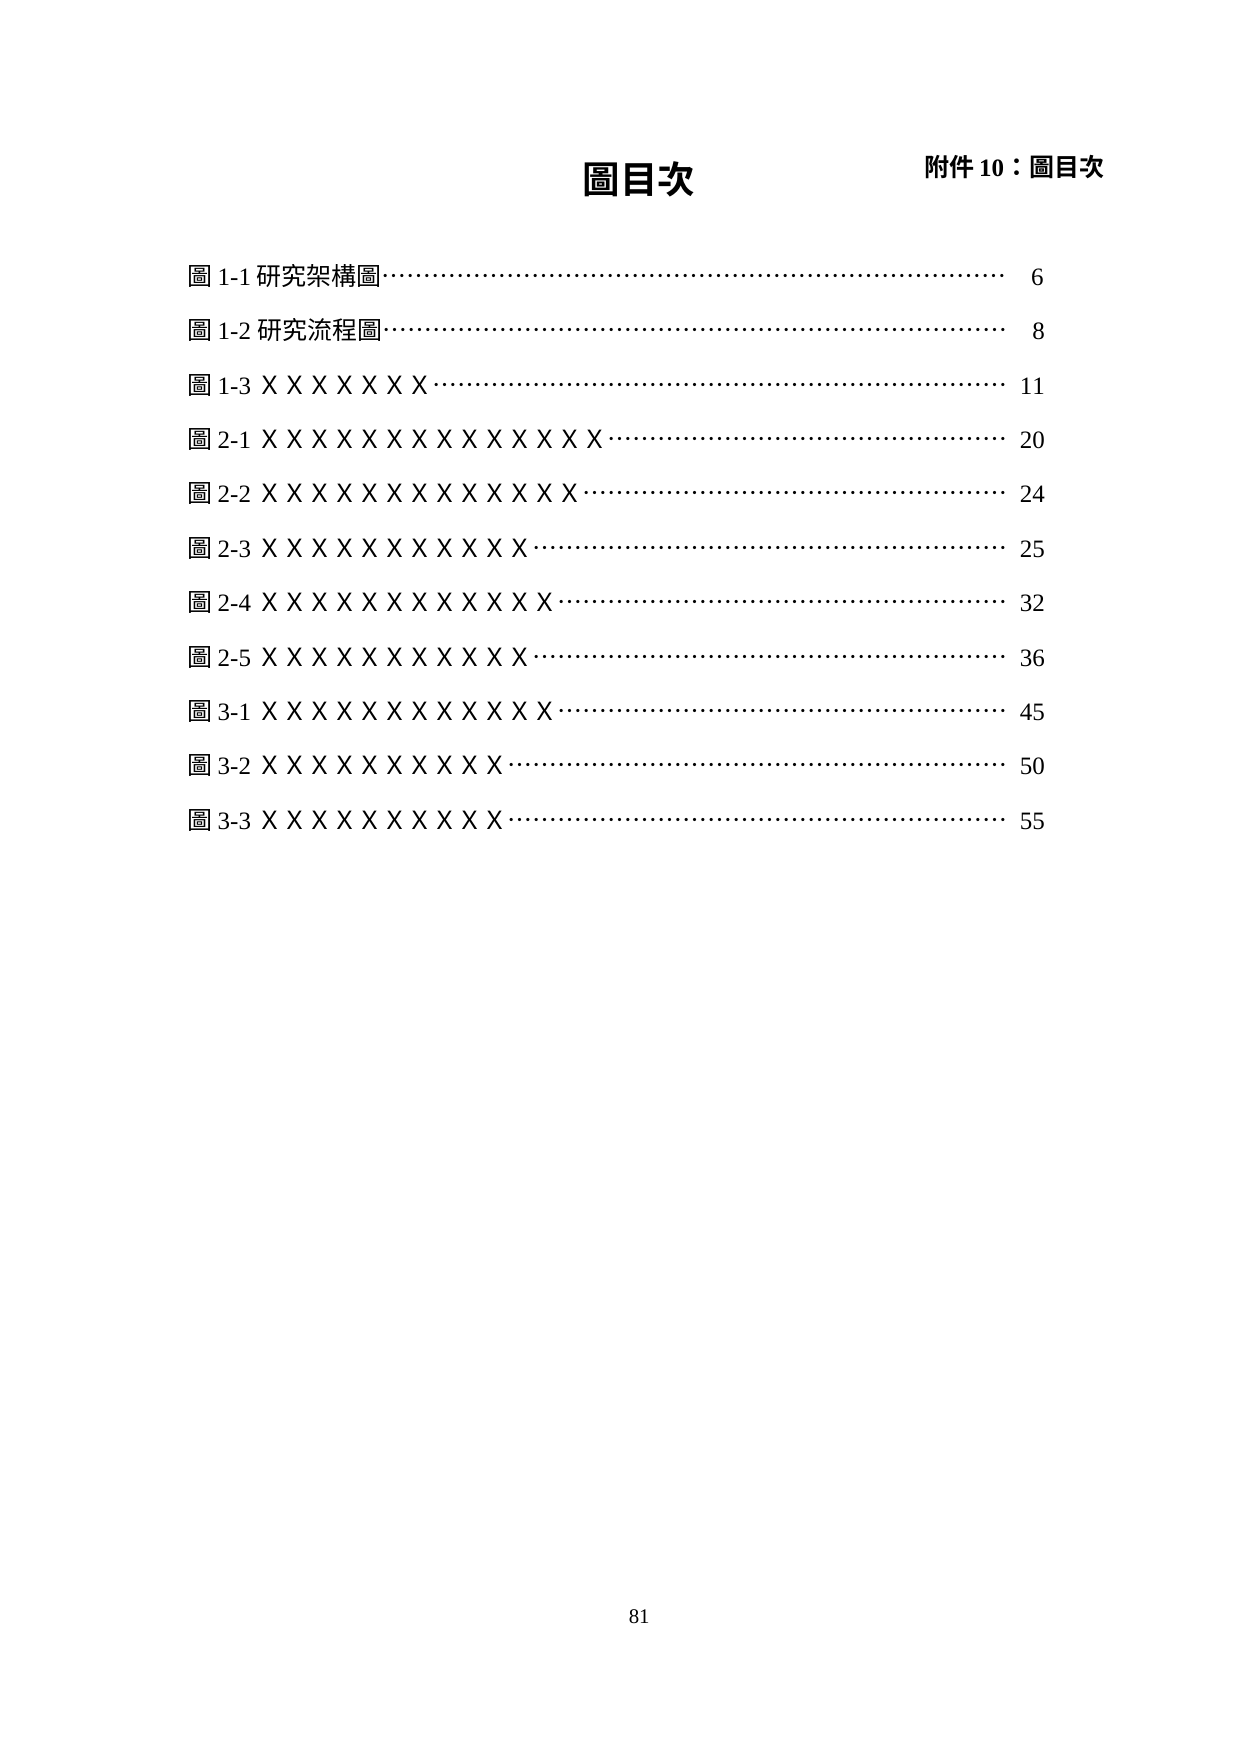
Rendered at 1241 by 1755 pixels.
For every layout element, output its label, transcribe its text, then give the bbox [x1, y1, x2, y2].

text 圖2-5 ＸＸＸＸＸＸＸＸＸＸＸ………………………………………………… 36 [187, 637, 1090, 673]
text 圖2-2 ＸＸＸＸＸＸＸＸＸＸＸＸＸ…………………………………………… 24 [187, 474, 1090, 510]
text 圖1-2 研究流程圖………………………………………………………………… 8 [187, 311, 1090, 347]
text 圖2-1 ＸＸＸＸＸＸＸＸＸＸＸＸＸＸ………………………………………… 20 [187, 419, 1090, 456]
text 圖目次 [187, 140, 1171, 204]
text 圖1-3 ＸＸＸＸＸＸＸ…………………………………………………………… 11 [187, 365, 1090, 401]
text 圖3-3 ＸＸＸＸＸＸＸＸＸＸ…………………………………………………… 55 [187, 800, 1090, 836]
text 附件10：圖目次 [924, 147, 1156, 184]
text 圖2-4 ＸＸＸＸＸＸＸＸＸＸＸＸ……………………………………………… 32 [187, 583, 1090, 619]
text 圖3-1 ＸＸＸＸＸＸＸＸＸＸＸＸ……………………………………………… 45 [187, 691, 1090, 728]
text 圖3-2 ＸＸＸＸＸＸＸＸＸＸ…………………………………………………… 50 [187, 746, 1090, 782]
text 圖2-3 ＸＸＸＸＸＸＸＸＸＸＸ………………………………………………… 25 [187, 528, 1090, 564]
text 圖1-1研究架構圖………………………………………………………………… 6 [187, 256, 1090, 293]
